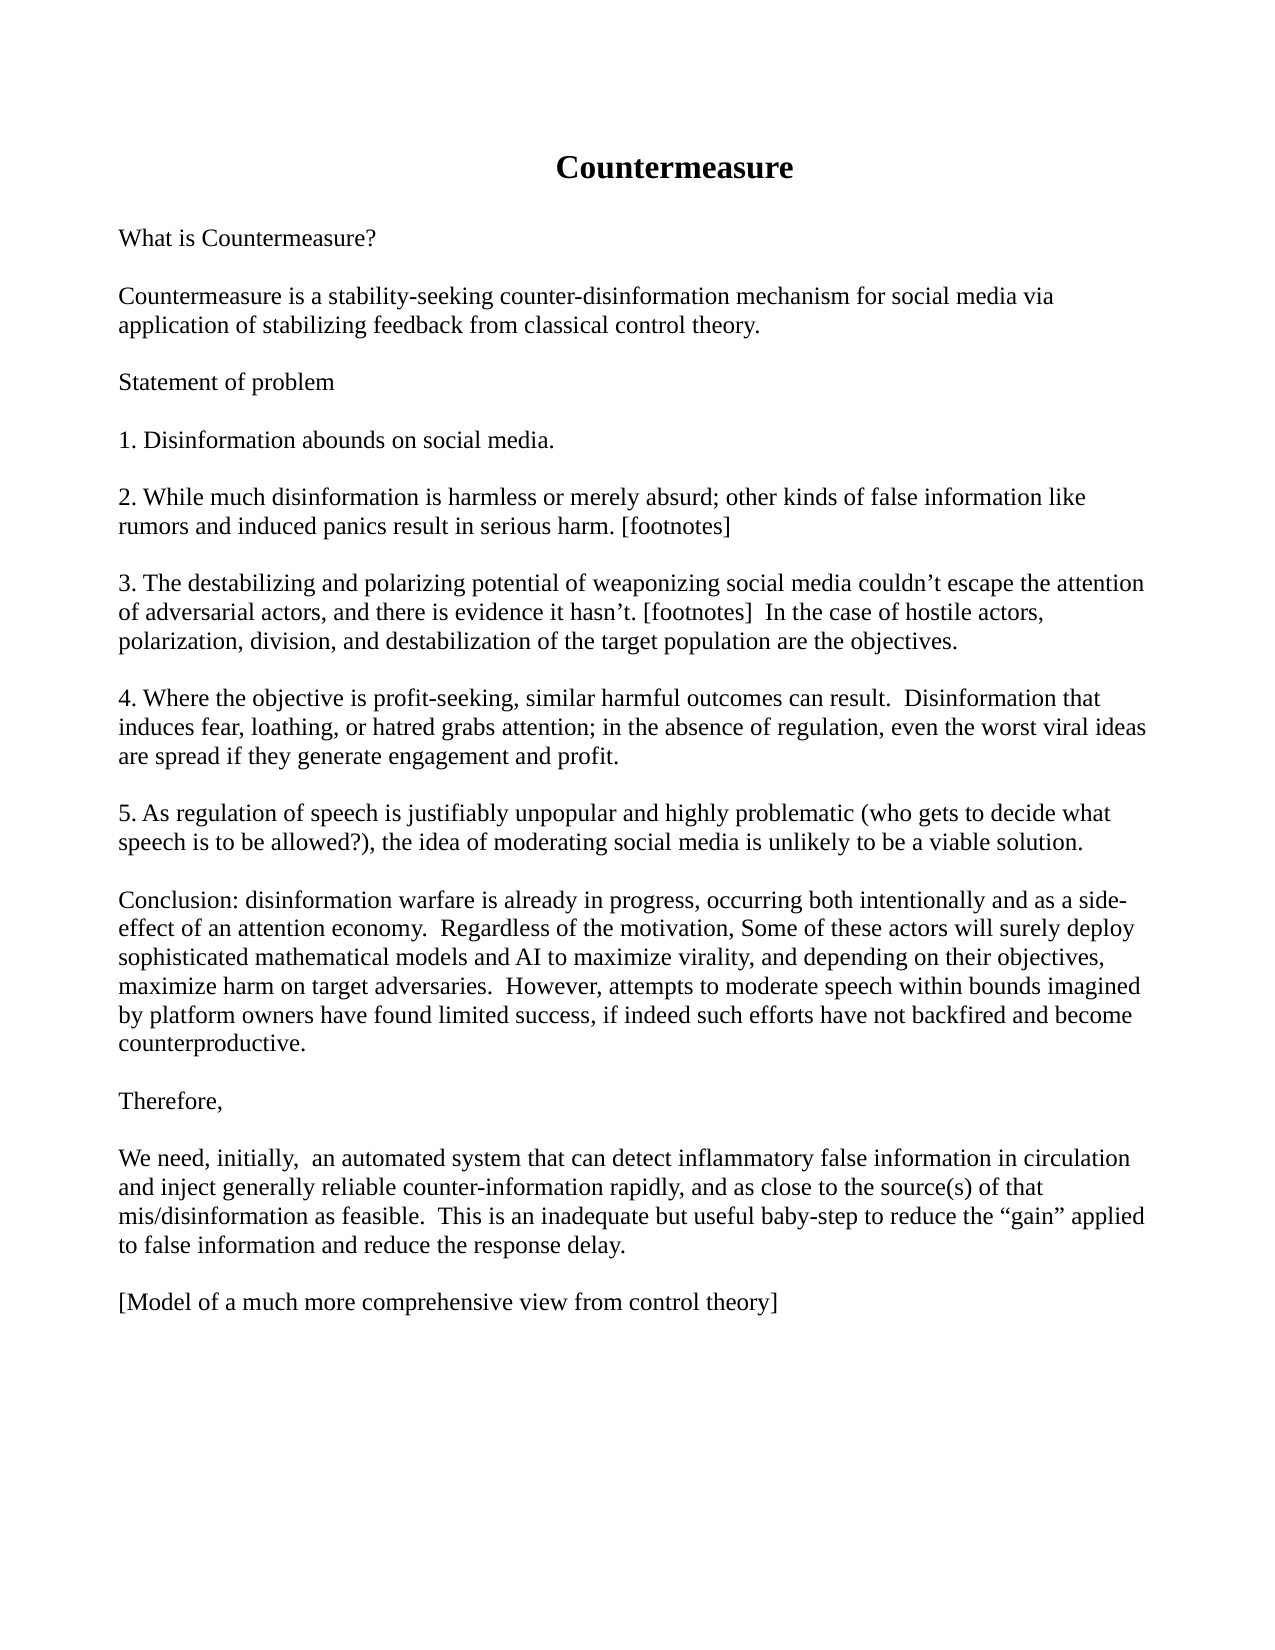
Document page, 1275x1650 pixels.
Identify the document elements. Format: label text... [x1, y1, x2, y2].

text 1. Disinformation abounds on social media. [118, 425, 1157, 453]
text 5. As regulation of speech is justifiably unpopular and highly problematic (who gets to decide what speech is to be allowed?), the idea of moderating social media is unlikely to be a viable solution. [118, 798, 1157, 856]
text 2. While much disinformation is harmless or merely absurd; other kinds of false information like rumors and induced panics result in serious harm. [footnotes] [118, 482, 1157, 540]
text Therefore, [118, 1086, 1157, 1115]
text Countermeasure is a stability-seeking counter-disinformation mechanism for social media via application of stabilizing feedback from classical control theory. [118, 281, 1157, 338]
text 4. Where the objective is profit-seeking, similar harmful outcomes can result. Disinformation that induces fear, loathing, or hatred grabs attention; in the absence of regulation, even the worst viral ideas are spread if they generate engagement and profit. [118, 683, 1157, 770]
text Countermeasure [118, 147, 1157, 185]
text Conclusion: disinformation warfare is already in progress, occurring both intentionally and as a side-effect of an attention economy. Regardless of the motivation, Some of these actors will surely deploy sophisticated mathematical models and AI to maximize virality, and depending on their objectives, maximize harm on target adversaries. However, attempts to moderate speech within bounds imagined by platform owners have found limited success, if indeed such efforts have not backfired and become counterproductive. [118, 885, 1157, 1057]
text 3. The destabilizing and polarizing potential of weaponizing social media couldn’t escape the attention of adversarial actors, and there is evidence it hasn’t. [footnotes] In the case of hostile actors, polarization, division, and destabilization of the target population are the objectives. [118, 568, 1157, 655]
text We need, initially, an automated system that can detect inflammatory false information in circulation and inject generally reliable counter-information rapidly, and as close to the source(s) of that mis/disinformation as feasible. This is an inadequate but useful baby-step to reduce the “gain” applied to false information and reduce the response delay. [118, 1143, 1157, 1258]
text [Model of a much more comprehensive view from control theory] [118, 1287, 1157, 1316]
text Statement of problem [118, 367, 1157, 396]
text What is Countermeasure? [118, 223, 1157, 252]
